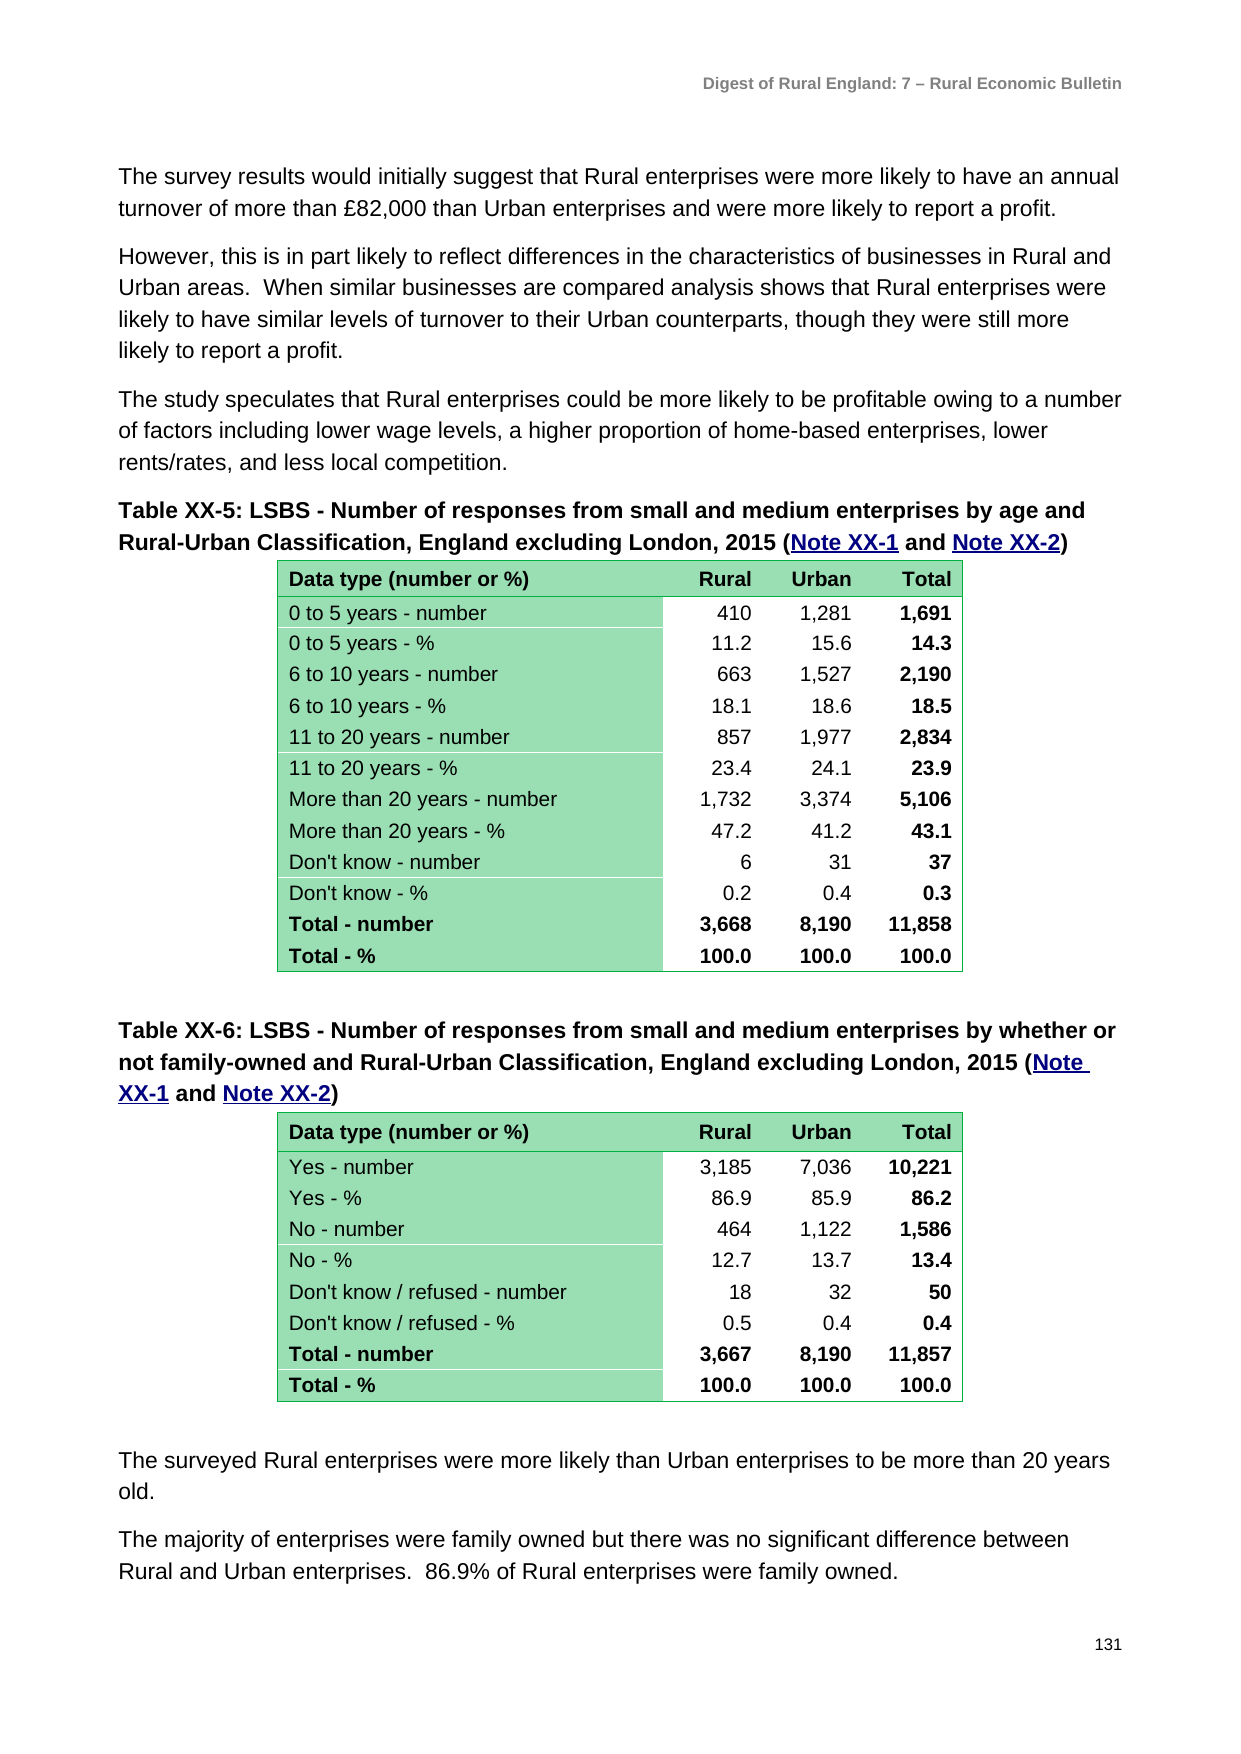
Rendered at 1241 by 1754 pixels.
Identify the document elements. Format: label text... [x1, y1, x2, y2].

table_cell 5,106 [863, 784, 962, 815]
table_cell 6 [663, 846, 763, 877]
text Table XX-5: LSBS - Number of responses from small and medium enterprises by age and Rural-Urban Classification, England excluding London, 2015 (Note XX-1 and Note XX-2) [118, 497, 1122, 555]
table_cell 0.2 [663, 878, 763, 909]
table_header Rural [663, 561, 763, 596]
table_cell 14.3 [863, 628, 962, 659]
table_cell 31 [763, 846, 863, 877]
table_cell 1,691 [863, 597, 962, 627]
table_cell 23.9 [863, 753, 962, 784]
table_cell 2,834 [863, 721, 962, 752]
table_cell 41.2 [763, 815, 863, 846]
table_cell Yes - % [278, 1182, 663, 1213]
table_cell 7,036 [763, 1152, 863, 1182]
table_cell 3,668 [663, 909, 763, 940]
table_header Data type (number or %) [278, 561, 663, 596]
table_cell 100.0 [663, 940, 763, 971]
table_cell 12.7 [663, 1245, 763, 1276]
text The survey results would initially suggest that Rural enterprises were more likely to have an annual turnover of more than £82,000 than Urban enterprises and were more likely to report a profit. [118, 163, 1122, 221]
table_cell 15.6 [763, 628, 863, 659]
table_cell 6 to 10 years - % [278, 690, 663, 721]
table_cell 24.1 [763, 753, 863, 784]
table_cell 11.2 [663, 628, 763, 659]
table_cell 1,527 [763, 659, 863, 690]
table_cell 1,281 [763, 597, 863, 627]
text Table XX-6: LSBS - Number of responses from small and medium enterprises by whether or not family-owned and Rural-Urban Classification, England excluding London, 2015 (Note XX-1 and Note XX-2) [118, 1017, 1122, 1106]
table_cell 0.5 [663, 1307, 763, 1338]
table_cell No - number [278, 1213, 663, 1244]
table_cell 8,190 [763, 909, 863, 940]
table_cell 0.4 [763, 878, 863, 909]
table_cell 43.1 [863, 815, 962, 846]
table_cell 47.2 [663, 815, 763, 846]
table_cell 3,185 [663, 1152, 763, 1182]
table_cell 86.9 [663, 1182, 763, 1213]
table_cell 18.1 [663, 690, 763, 721]
table_cell Yes - number [278, 1152, 663, 1182]
table_cell Total - number [278, 1338, 663, 1369]
table_cell Don't know - % [278, 878, 663, 909]
table_cell Don't know - number [278, 846, 663, 877]
table_cell 3,374 [763, 784, 863, 815]
table_header Urban [763, 1113, 863, 1151]
table_cell More than 20 years - % [278, 815, 663, 846]
table_cell 85.9 [763, 1182, 863, 1213]
table_header Rural [663, 1113, 763, 1151]
table_cell 1,977 [763, 721, 863, 752]
table_cell Total - % [278, 940, 663, 971]
table_cell 0 to 5 years - number [278, 597, 663, 627]
table_cell 1,586 [863, 1213, 962, 1244]
text The study speculates that Rural enterprises could be more likely to be profitable owing to a number of factors including lower wage levels, a higher proportion of home-based enterprises, lower rents/rates, and less local competition. [118, 386, 1122, 475]
table_cell 1,732 [663, 784, 763, 815]
table_cell 100.0 [863, 940, 962, 971]
table_cell 37 [863, 846, 962, 877]
table_cell 0 to 5 years - % [278, 628, 663, 659]
table_cell 18.5 [863, 690, 962, 721]
table_cell 663 [663, 659, 763, 690]
table_cell 32 [763, 1276, 863, 1307]
table_cell 3,667 [663, 1338, 763, 1369]
text The majority of enterprises were family owned but there was no significant difference between Rural and Urban enterprises. 86.9% of Rural enterprises were family owned. [118, 1526, 1122, 1584]
table_cell 18.6 [763, 690, 863, 721]
table_cell 18 [663, 1276, 763, 1307]
table_cell Don't know / refused - number [278, 1276, 663, 1307]
table_cell 100.0 [863, 1370, 962, 1401]
table_header Urban [763, 561, 863, 596]
table_cell Don't know / refused - % [278, 1307, 663, 1338]
text The surveyed Rural enterprises were more likely than Urban enterprises to be more than 20 years old. [118, 1447, 1122, 1504]
table_header Total [863, 561, 962, 596]
table_cell 410 [663, 597, 763, 627]
table_cell Total - number [278, 909, 663, 940]
table_cell 100.0 [763, 940, 863, 971]
table_header Total [863, 1113, 962, 1151]
table_cell More than 20 years - number [278, 784, 663, 815]
table_cell 8,190 [763, 1338, 863, 1369]
table_cell Total - % [278, 1370, 663, 1401]
table_cell 11 to 20 years - number [278, 721, 663, 752]
table_cell 0.4 [763, 1307, 863, 1338]
text However, this is in part likely to reflect differences in the characteristics of businesses in Rural and Urban areas. When similar businesses are compared analysis shows that Rural enterprises were likely to have similar levels of turnover to their Urban counterparts, though they were still more likely to report a profit. [118, 243, 1122, 364]
table_cell 6 to 10 years - number [278, 659, 663, 690]
table_cell 100.0 [763, 1370, 863, 1401]
table_cell 1,122 [763, 1213, 863, 1244]
table_cell 100.0 [663, 1370, 763, 1401]
table_cell 11,858 [863, 909, 962, 940]
table_cell 857 [663, 721, 763, 752]
table_cell 0.3 [863, 878, 962, 909]
table_cell 86.2 [863, 1182, 962, 1213]
table_cell 464 [663, 1213, 763, 1244]
table_cell 13.7 [763, 1245, 863, 1276]
table_header Data type (number or %) [278, 1113, 663, 1151]
table_cell 10,221 [863, 1152, 962, 1182]
table_cell 11 to 20 years - % [278, 753, 663, 784]
table_cell 0.4 [863, 1307, 962, 1338]
table_cell 23.4 [663, 753, 763, 784]
table_cell 13.4 [863, 1245, 962, 1276]
table_cell No - % [278, 1245, 663, 1276]
table_cell 11,857 [863, 1338, 962, 1369]
table_cell 50 [863, 1276, 962, 1307]
table_cell 2,190 [863, 659, 962, 690]
